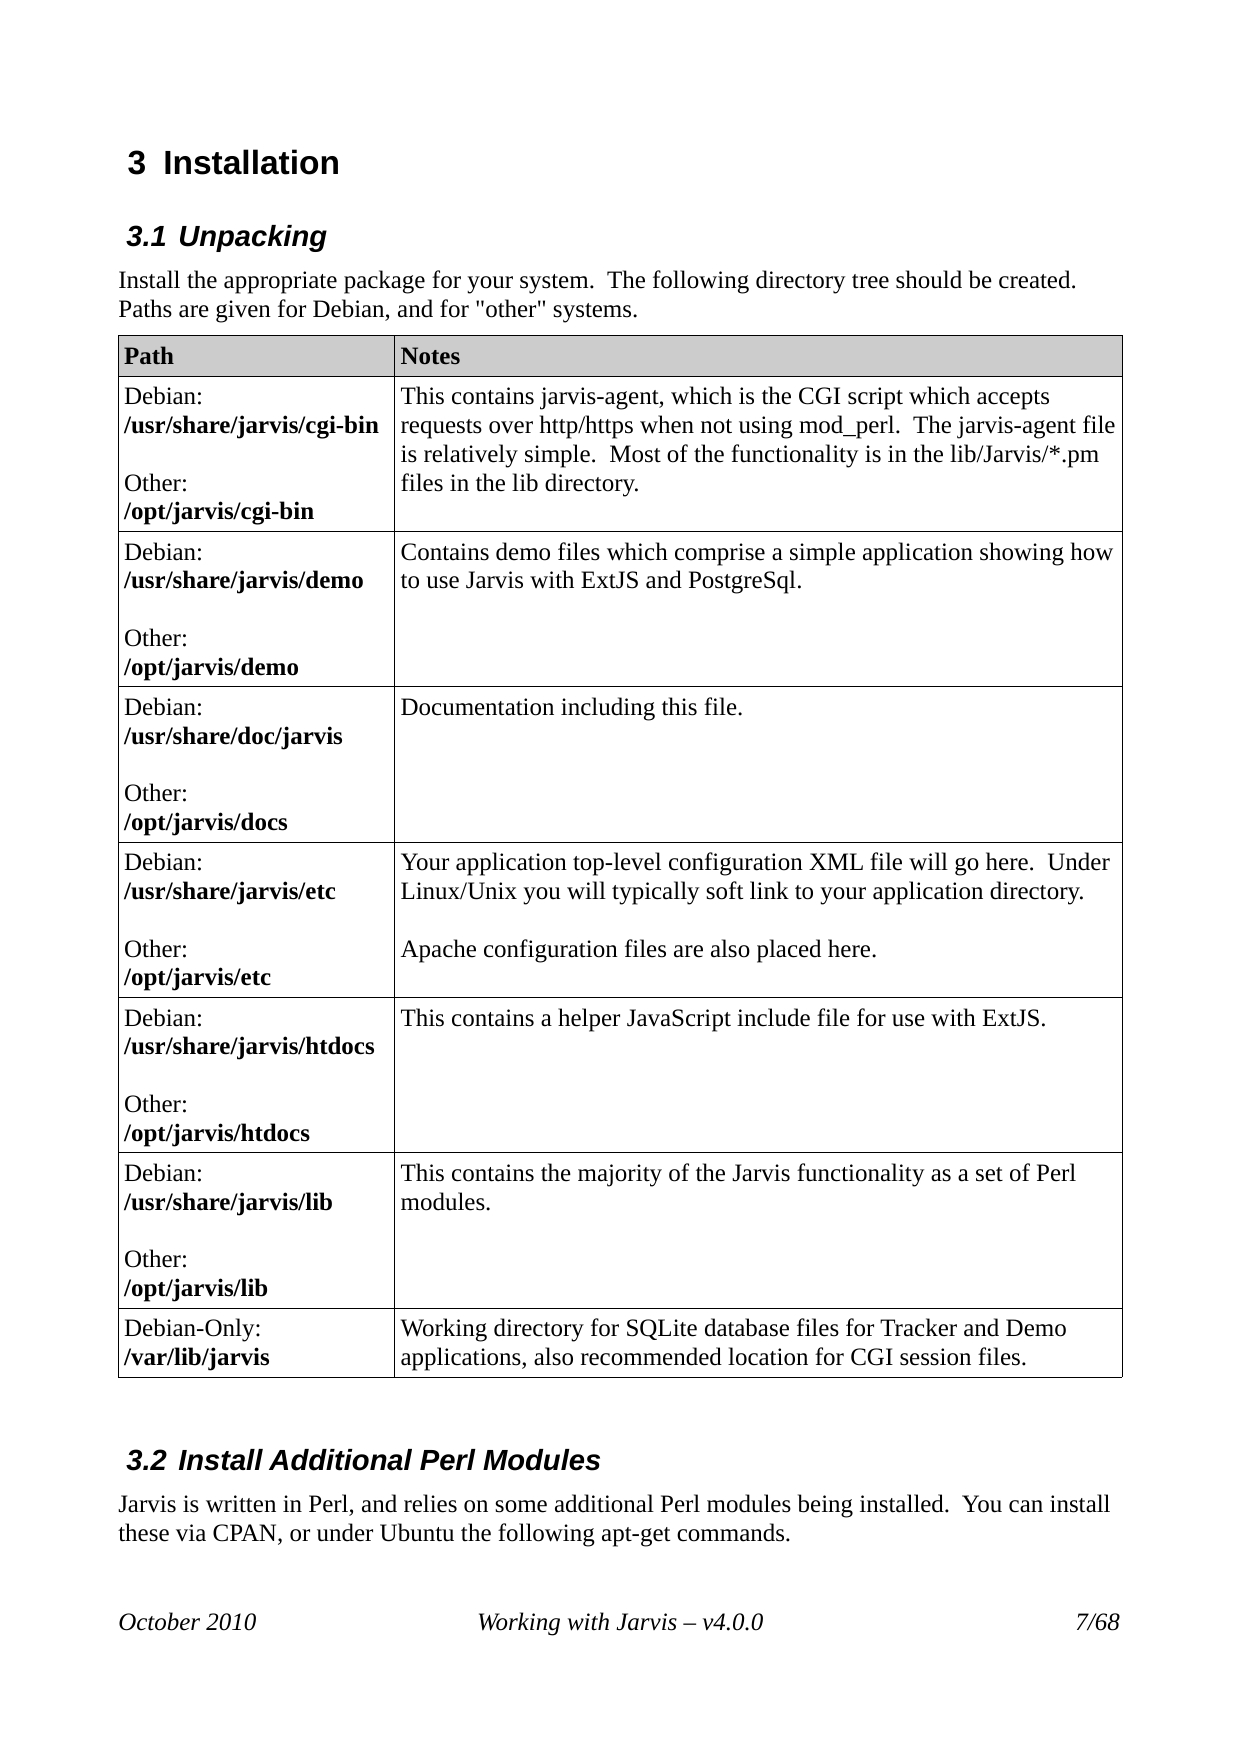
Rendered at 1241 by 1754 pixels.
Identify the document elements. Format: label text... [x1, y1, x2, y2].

text Jarvis is written in Perl, and relies on some additional Perl modules being installed. You can install these via CPAN, or under Ubuntu the following apt-get commands. [118, 1489, 1122, 1546]
table_cell Debian: /usr/share/jarvis/etc Other: /opt/jarvis/etc [119, 843, 394, 997]
subtitle Installation [118, 143, 1122, 182]
table_cell Debian: /usr/share/jarvis/cgi-bin Other: /opt/jarvis/cgi-bin [119, 377, 394, 531]
text Install the appropriate package for your system. The following directory tree should be created. Paths are given for Debian, and for "other" systems. [118, 265, 1122, 323]
table_header Notes [395, 336, 1122, 376]
table_cell Debian-Only: /var/lib/jarvis [119, 1309, 394, 1377]
table_cell Contains demo files which comprise a simple application showing how to use Jarvis with ExtJS and PostgreSql. [395, 532, 1122, 686]
table_cell This contains the majority of the Jarvis functionality as a set of Perl modules. [395, 1153, 1122, 1307]
table_cell Documentation including this file. [395, 687, 1122, 842]
table_header Path [119, 336, 394, 376]
table_cell This contains jarvis-agent, which is the CGI script which accepts requests over http/https when not using mod_perl. The jarvis-agent file is relatively simple. Most of the functionality is in the lib/Jarvis/*.pm files in the lib directory. [395, 377, 1122, 531]
table_cell This contains a helper JavaScript include file for use with ExtJS. [395, 998, 1122, 1152]
table_cell Debian: /usr/share/jarvis/demo Other: /opt/jarvis/demo [119, 532, 394, 686]
subtitle Install Additional Perl Modules [118, 1443, 1122, 1476]
table_cell Debian: /usr/share/jarvis/htdocs Other: /opt/jarvis/htdocs [119, 998, 394, 1152]
table_cell Debian: /usr/share/doc/jarvis Other: /opt/jarvis/docs [119, 687, 394, 842]
table_cell Your application top-level configuration XML file will go here. Under Linux/Unix you will typically soft link to your application directory. Apache configuration files are also placed here. [395, 843, 1122, 997]
table_cell Working directory for SQLite database files for Tracker and Demo applications, also recommended location for CGI session files. [395, 1309, 1122, 1377]
subtitle Unpacking [118, 219, 1122, 253]
table_cell Debian: /usr/share/jarvis/lib Other: /opt/jarvis/lib [119, 1153, 394, 1307]
